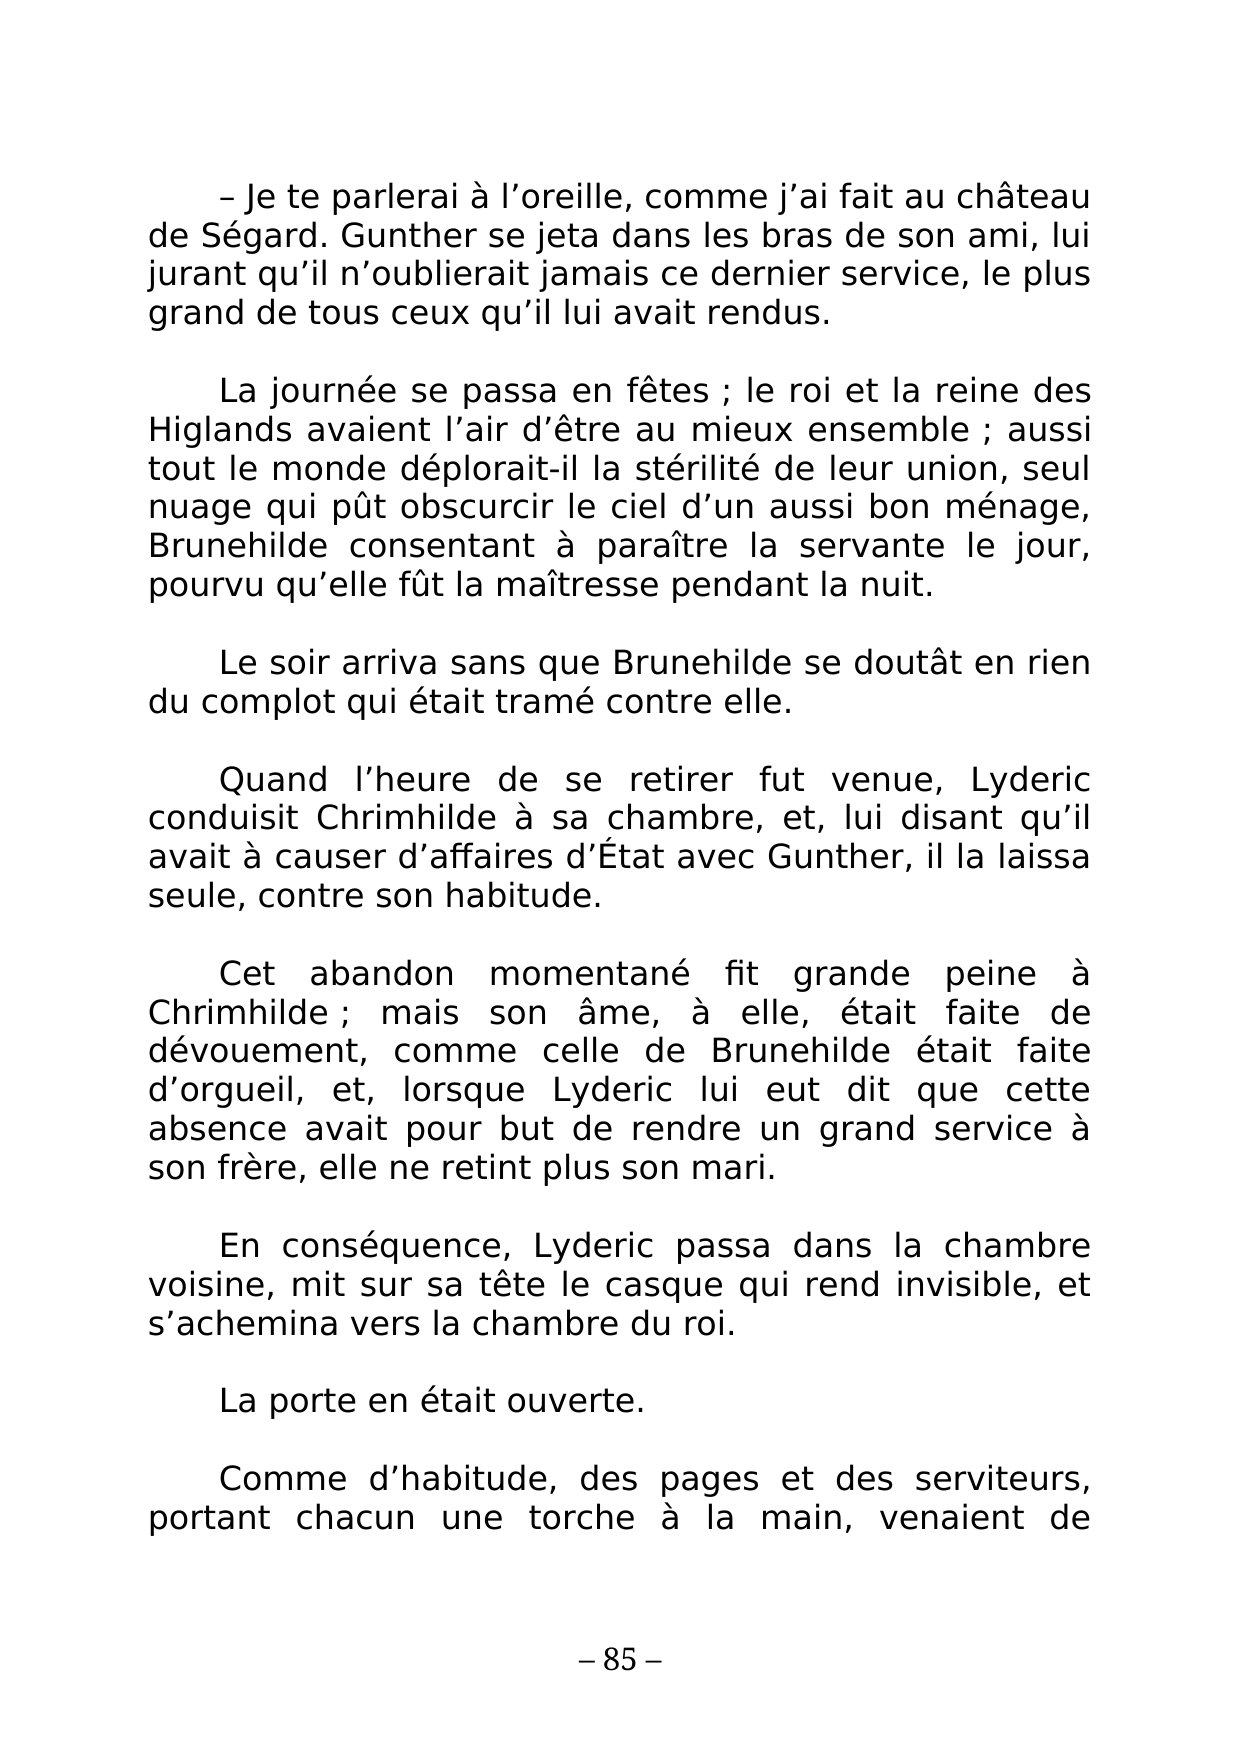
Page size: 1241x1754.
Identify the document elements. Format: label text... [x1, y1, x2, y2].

text Quand l’heure de se retirer fut venue, Lyderic conduisit Chrimhilde à sa chambre, et, lui disant qu’il avait à causer d’affaires d’État avec Gunther, il la laissa seule, contre son habitude. [148, 760, 1092, 915]
text La journée se passa en fêtes ; le roi et la reine des Higlands avaient l’air d’être au mieux ensemble ; aussi tout le monde déplorait-il la stérilité de leur union, seul nuage qui pût obscurcir le ciel d’un aussi bon ménage, Brunehilde consentant à paraître la servante le jour, pourvu qu’elle fût la maîtresse pendant la nuit. [148, 371, 1092, 604]
text La porte en était ouverte. [148, 1382, 1092, 1421]
text – Je te parlerai à l’oreille, comme j’ai fait au château de Ségard. Gunther se jeta dans les bras de son ami, lui jurant qu’il n’oublierait jamais ce dernier service, le plus grand de tous ceux qu’il lui avait rendus. [148, 177, 1092, 333]
text En conséquence, Lyderic passa dans la chambre voisine, mit sur sa tête le casque qui rend invisible, et s’achemina vers la chambre du roi. [148, 1226, 1092, 1343]
text Le soir arriva sans que Brunehilde se doutât en rien du complot qui était tramé contre elle. [148, 643, 1092, 721]
text Cet abandon momentané fit grande peine à Chrimhilde ; mais son âme, à elle, était faite de dévouement, comme celle de Brunehilde était faite d’orgueil, et, lorsque Lyderic lui eut dit que cette absence avait pour but de rendre un grand service à son frère, elle ne retint plus son mari. [148, 954, 1092, 1187]
text Comme d’habitude, des pages et des serviteurs, portant chacun une torche à la main, venaient de [148, 1459, 1092, 1537]
